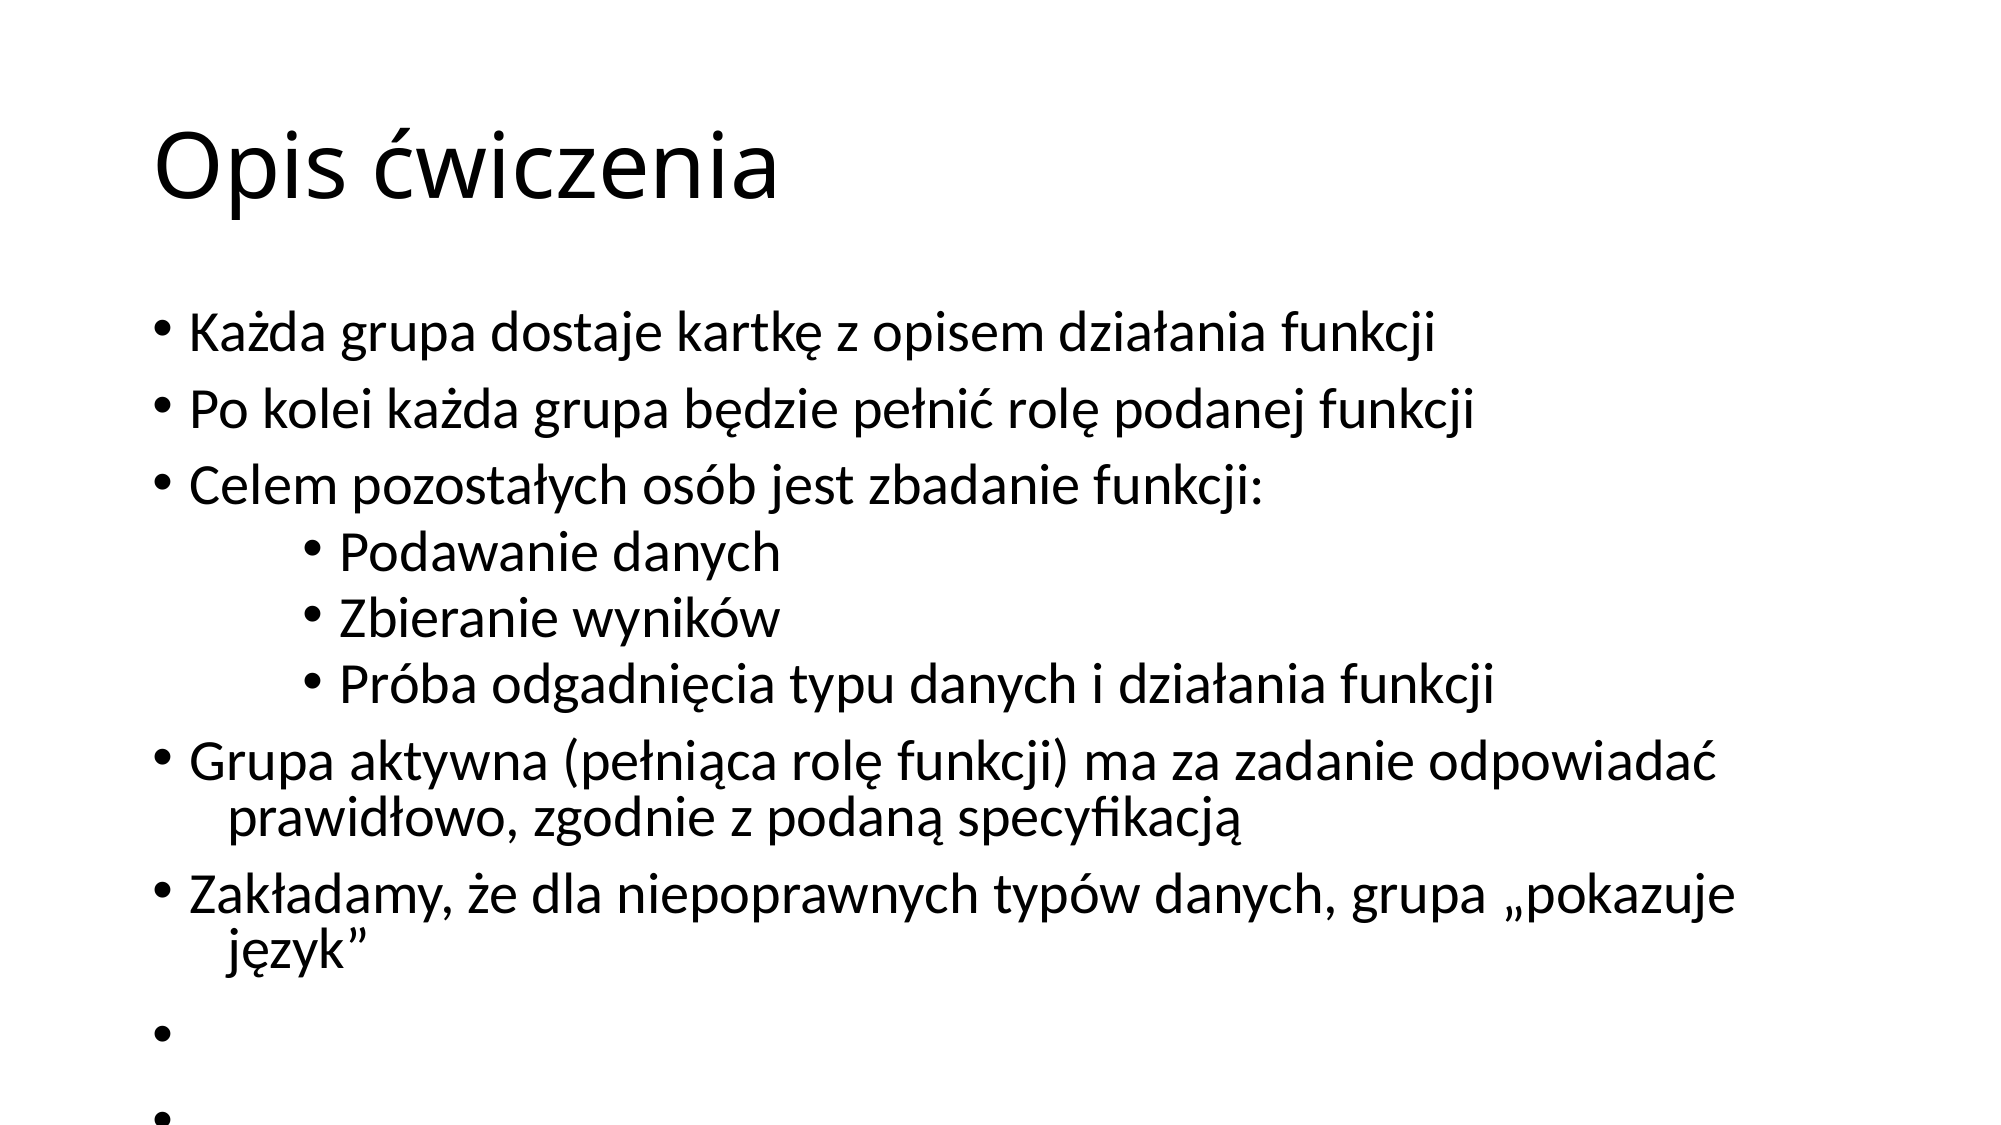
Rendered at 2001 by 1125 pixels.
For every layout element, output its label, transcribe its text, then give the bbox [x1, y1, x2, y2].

title Opis ćwiczenia [137, 59, 1863, 278]
list Każda grupa dostaje kartkę z opisem działania funkcji Po kolei każda grupa będzie pełnić rolę podanej funkcji Celem pozostałych osób jest zbadanie funkcji: Podawanie danych Zbieranie wyników Próba odgadnięcia typu danych i działania funkcji Grupa aktywna (pełniąca rolę funkcji) ma za zadanie odpowiadać prawidłowo, zgodnie z podaną specyfikacją Zakładamy, że dla niepoprawnych typów danych, grupa „pokazuje język” [137, 299, 1863, 1014]
